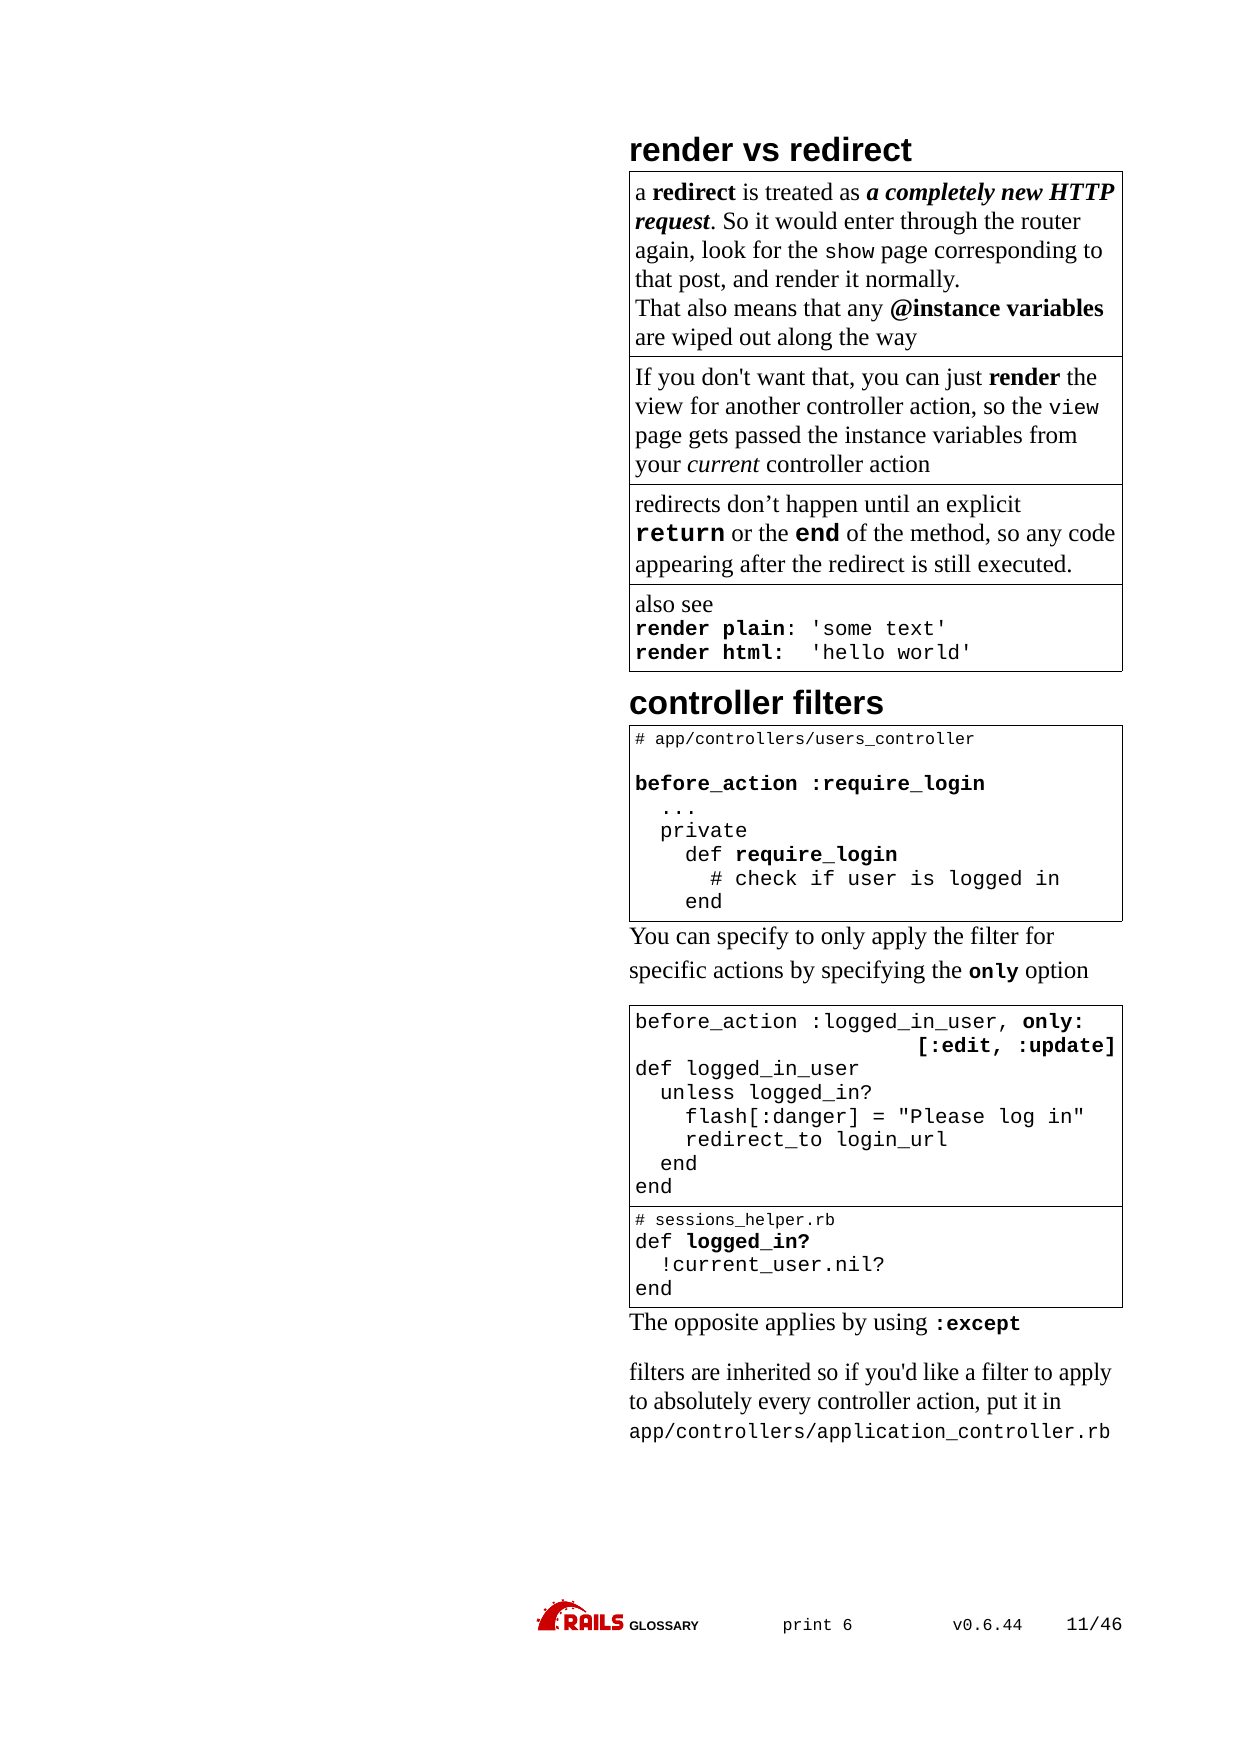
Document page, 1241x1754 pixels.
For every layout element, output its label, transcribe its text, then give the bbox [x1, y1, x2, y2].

text You can specify to only apply the filter for specific actions by specifying the only option [629, 922, 1122, 985]
text filters are inherited so if you'd like a filter to apply to absolutely every controller action, put it in app/controllers/application_controller.rb [629, 1357, 1122, 1444]
text The opposite applies by using :except [629, 1308, 1122, 1337]
subtitle render vs redirect [629, 130, 1122, 168]
table_cell also see render plain: 'some text' render html: 'hello world' [630, 585, 1122, 671]
table_cell # sessions_helper.rb def logged_in? !current_user.nil? end [630, 1207, 1122, 1307]
table_cell If you don't want that, you can just render the view for another controller action, so the view page gets passed the instance variables from your current controller action [630, 357, 1122, 484]
subtitle controller filters [629, 683, 1122, 722]
table_cell redirects don’t happen until an explicit return or the end of the method, so any code appearing after the redirect is still executed. [630, 485, 1122, 584]
table_header # app/controllers/users_controller before_action :require_login ... private def require_login # check if user is logged in end [630, 726, 1122, 921]
table_header a redirect is treated as a completely new HTTP request. So it would enter through the router again, look for the show page corresponding to that post, and render it normally. That also means that any @instance variables are wiped out along the way [630, 172, 1122, 356]
table_header before_action :logged_in_user, only: [:edit, :update] def logged_in_user unless logged_in? flash[:danger] = "Please log in" redirect_to login_url end end [630, 1006, 1122, 1206]
